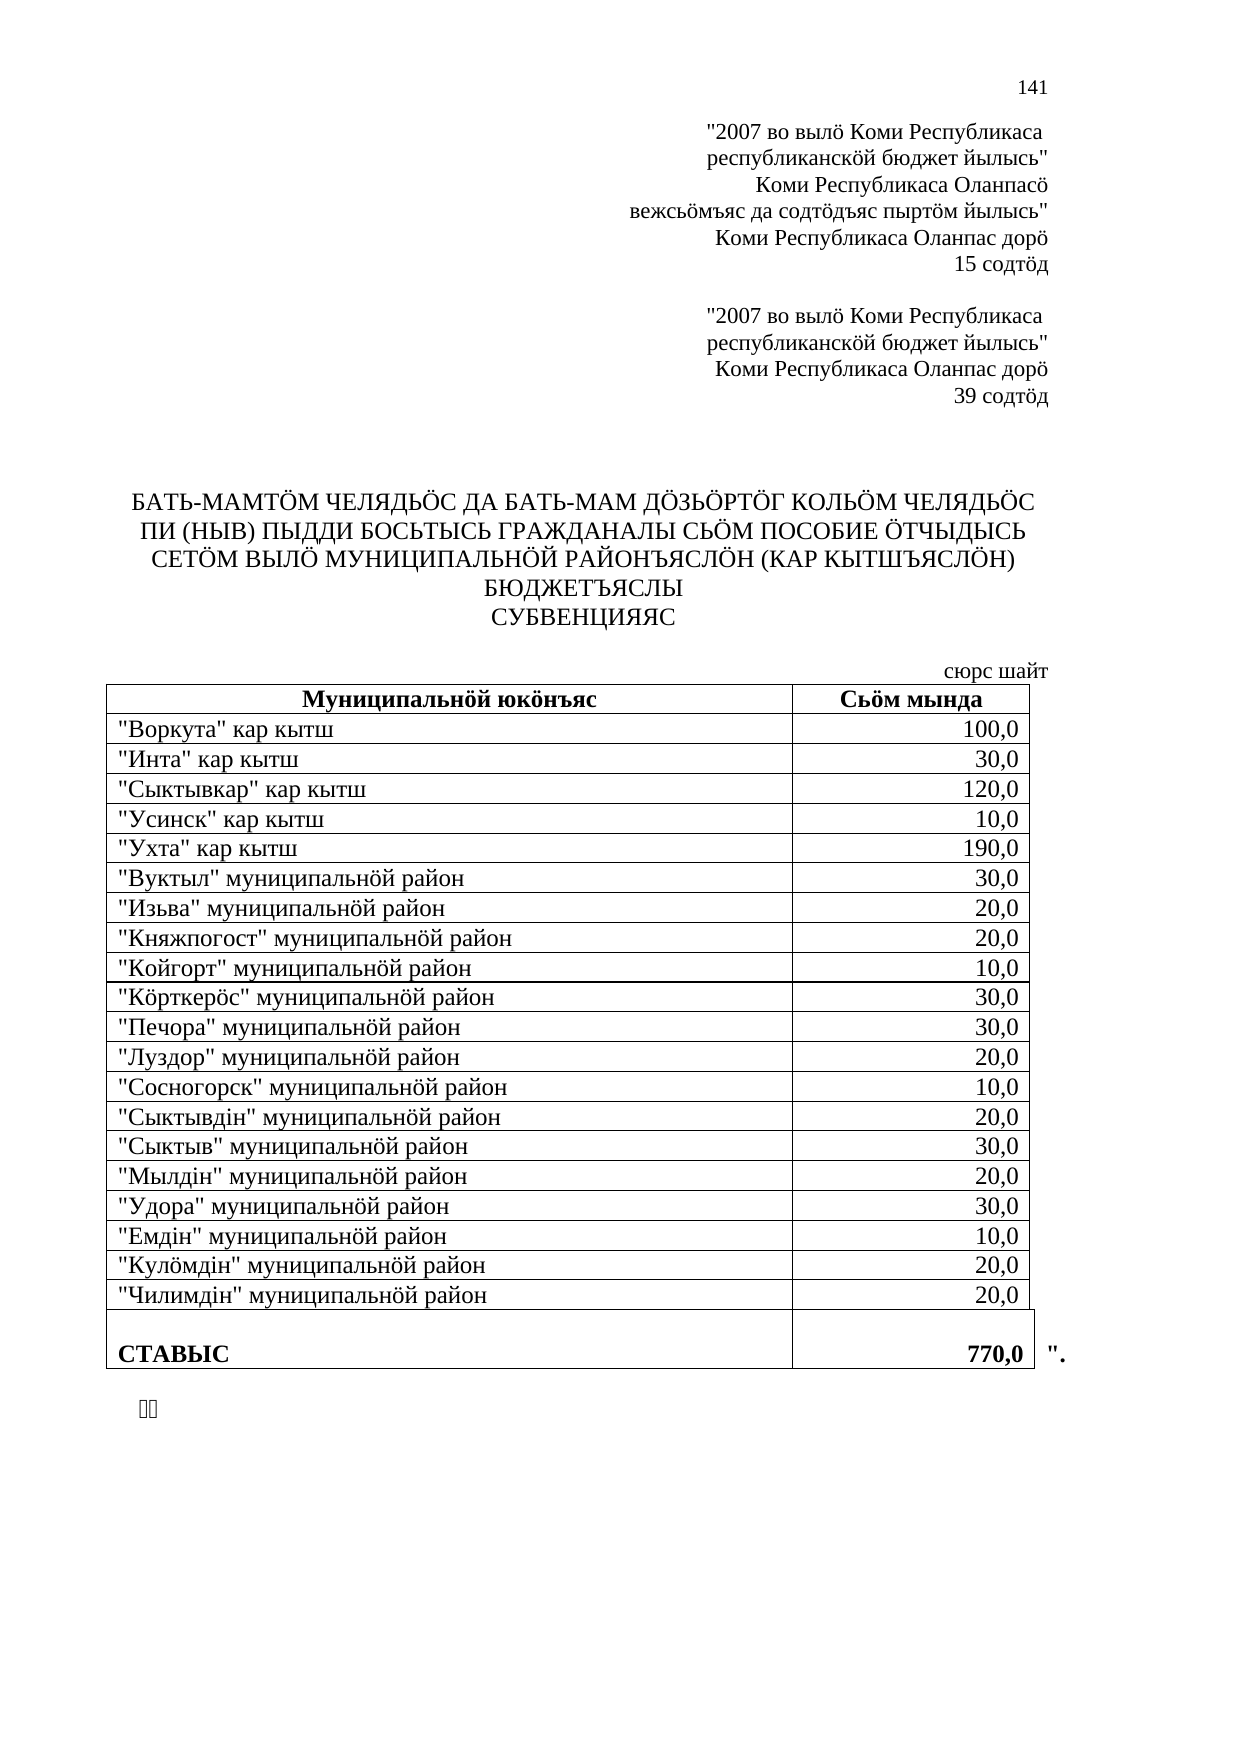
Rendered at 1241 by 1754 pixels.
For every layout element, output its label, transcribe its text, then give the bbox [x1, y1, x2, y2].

table_cell [1030, 1071, 1094, 1101]
table_cell "Вуктыл" муниципальнöй район [107, 863, 792, 892]
table_cell 100,0 [793, 714, 1029, 743]
table_cell 30,0 [793, 744, 1029, 773]
table_cell 10,0 [793, 1072, 1029, 1101]
table_header Сьöм мында [793, 685, 1029, 713]
table_cell "Инта" кар кытш [107, 744, 792, 773]
text 39 содтöд [118, 382, 1048, 408]
table_cell [1030, 862, 1094, 892]
text республиканскöй бюджет йылысь" [118, 144, 1048, 171]
text Коми Республикаса Оланпасö [118, 171, 1048, 197]
table_cell [1030, 1160, 1094, 1190]
table_cell "Койгорт" муниципальнöй район [107, 953, 792, 981]
table_cell [1030, 1130, 1094, 1160]
table_cell [1030, 803, 1094, 832]
table_cell [1030, 981, 1094, 1011]
text Коми Республикаса Оланпас дорö [118, 223, 1048, 250]
table_cell "Печора" муниципальнöй район [107, 1012, 792, 1041]
table_cell 190,0 [793, 834, 1029, 862]
table_cell "Княжпогост" муниципальнöй район [107, 923, 792, 952]
table_cell [1030, 892, 1094, 922]
table_cell 20,0 [793, 1251, 1029, 1279]
table_cell [1030, 743, 1094, 773]
table_cell "Удора" муниципальнöй район [107, 1191, 792, 1220]
table_cell [1030, 773, 1094, 803]
table_cell "Изьва" муниципальнöй район [107, 893, 792, 922]
table_cell [1030, 1041, 1094, 1071]
table_cell 30,0 [793, 1131, 1029, 1160]
table_cell 30,0 [793, 1012, 1029, 1041]
table_header [1030, 684, 1094, 713]
table_cell "Сыктыв" муниципальнöй район [107, 1131, 792, 1160]
table_cell "Ухта" кар кытш [107, 834, 792, 862]
text СУБВЕНЦИЯЯС [118, 602, 1048, 631]
text БАТЬ-МАМТÖМ ЧЕЛЯДЬÖС ДА БАТЬ-МАМ ДÖЗЬÖРТÖГ КОЛЬÖМ ЧЕЛЯДЬÖС ПИ (НЫВ) ПЫДДИ БОСЬТЫСЬ ГРАЖДАНАЛЫ СЬÖМ ПОСОБИЕ ÖТЧЫДЫСЬ СЕТÖМ ВЫЛÖ МУНИЦИПАЛЬНÖЙ РАЙОНЪЯСЛÖН (КАР КЫТШЪЯСЛÖН) БЮДЖЕТЪЯСЛЫ [118, 487, 1048, 602]
table_cell "Воркута" кар кытш [107, 714, 792, 743]
table_cell "Сосногорск" муниципальнöй район [107, 1072, 792, 1101]
table_cell 20,0 [793, 1161, 1029, 1190]
table_cell "Чилимдiн" муниципальнöй район [107, 1280, 792, 1309]
table_cell [1030, 1250, 1094, 1279]
table_cell ". [1035, 1309, 1094, 1368]
table_cell 20,0 [793, 923, 1029, 952]
table_cell 770,0 [793, 1310, 1034, 1368]
text сюрс шайт [118, 657, 1048, 683]
text республиканскöй бюджет йылысь" [118, 329, 1048, 355]
text вежсьöмъяс да содтöдъяс пыртöм йылысь" [118, 197, 1048, 223]
table_cell 20,0 [793, 1042, 1029, 1071]
table_cell 120,0 [793, 774, 1029, 803]
text "2007 во вылö Коми Республикаса [118, 118, 1048, 144]
table_cell [1030, 833, 1094, 862]
table_cell 10,0 [793, 1221, 1029, 1249]
table_cell 20,0 [793, 1280, 1029, 1309]
table_cell 10,0 [793, 953, 1029, 981]
text 15 содтöд [118, 250, 1048, 276]
table_cell 20,0 [793, 1102, 1029, 1130]
table_cell [1030, 952, 1094, 981]
table_cell 30,0 [793, 863, 1029, 892]
text "2007 во вылö Коми Республикаса [118, 303, 1048, 329]
table_cell [1030, 713, 1094, 743]
table_cell СТАВЫС [107, 1310, 792, 1368]
table_cell [1030, 1279, 1094, 1309]
table_cell "Кулöмдін" муниципальнöй район [107, 1251, 792, 1279]
table_cell [1030, 1190, 1094, 1220]
table_cell "Емдiн" муниципальнöй район [107, 1221, 792, 1249]
table_cell "Мылдiн" муниципальнöй район [107, 1161, 792, 1190]
table_cell "Кöрткерöс" муниципальнöй район [107, 983, 792, 1011]
table_cell "Сыктывкар" кар кытш [107, 774, 792, 803]
table_header Муниципальнöй юкöнъяс [107, 685, 792, 713]
table_cell "Сыктывдiн" муниципальнöй район [107, 1102, 792, 1130]
table_cell "Луздор" муниципальнöй район [107, 1042, 792, 1071]
table_cell [1030, 922, 1094, 952]
table_cell [1030, 1101, 1094, 1130]
table_cell 30,0 [793, 1191, 1029, 1220]
table_cell 10,0 [793, 804, 1029, 832]
text  [118, 1400, 1058, 1424]
table_cell [1030, 1220, 1094, 1249]
text Коми Республикаса Оланпас дорö [118, 355, 1048, 382]
table_cell 20,0 [793, 893, 1029, 922]
table_cell [1030, 1011, 1094, 1041]
table_cell "Усинск" кар кытш [107, 804, 792, 832]
table_cell 30,0 [793, 983, 1029, 1011]
